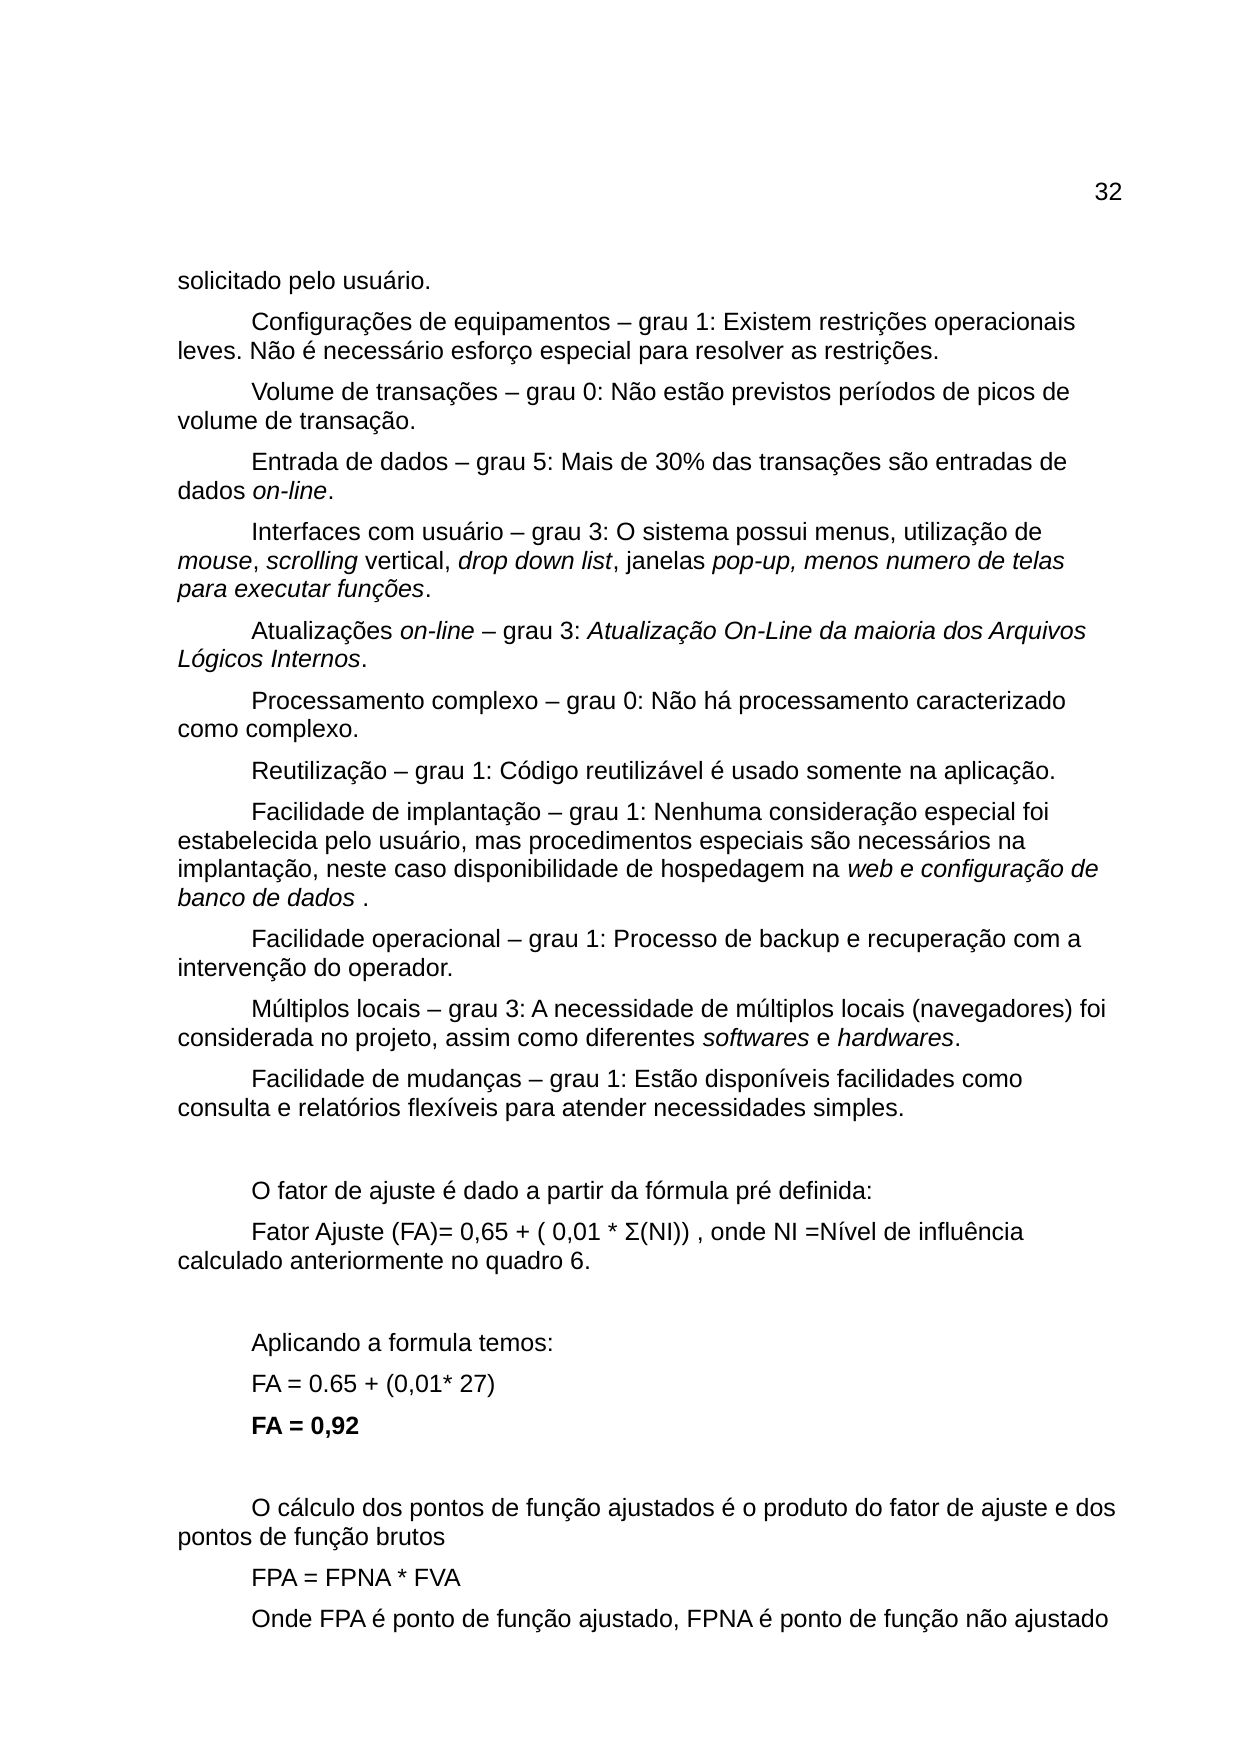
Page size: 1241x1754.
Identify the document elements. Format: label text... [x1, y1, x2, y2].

text Facilidade de implantação – grau 1: Nenhuma consideração especial foi estabelecida pelo usuário, mas procedimentos especiais são necessários na implantação, neste caso disponibilidade de hospedagem na web e configuração de banco de dados . [177, 797, 1122, 912]
text FA = 0.65 + (0,01* 27) [177, 1369, 1122, 1398]
text Fator Ajuste (FA)= 0,65 + ( 0,01 * Σ(NI)) , onde NI =Nível de influência calculado anteriormente no quadro 6. [177, 1217, 1122, 1274]
text Reutilização – grau 1: Código reutilizável é usado somente na aplicação. [177, 756, 1122, 784]
text Volume de transações – grau 0: Não estão previstos períodos de picos de volume de transação. [177, 377, 1122, 434]
text Múltiplos locais – grau 3: A necessidade de múltiplos locais (navegadores) foi considerada no projeto, assim como diferentes softwares e hardwares. [177, 994, 1122, 1052]
text solicitado pelo usuário. [177, 266, 1122, 294]
text FPA = FPNA * FVA [177, 1563, 1122, 1592]
text Aplicando a formula temos: [177, 1328, 1122, 1357]
text O cálculo dos pontos de função ajustados é o produto do fator de ajuste e dos pontos de função brutos [177, 1493, 1122, 1551]
text Interfaces com usuário – grau 3: O sistema possui menus, utilização de mouse, scrolling vertical, drop down list, janelas pop-up, menos numero de telas para executar funções. [177, 517, 1122, 603]
text Atualizações on-line – grau 3: Atualização On-Line da maioria dos Arquivos Lógicos Internos. [177, 616, 1122, 673]
text FA = 0,92 [177, 1411, 1122, 1439]
text Onde FPA é ponto de função ajustado, FPNA é ponto de função não ajustado [177, 1604, 1122, 1633]
text Entrada de dados – grau 5: Mais de 30% das transações são entradas de dados on-line. [177, 447, 1122, 504]
text Facilidade de mudanças – grau 1: Estão disponíveis facilidades como consulta e relatórios flexíveis para atender necessidades simples. [177, 1064, 1122, 1122]
text Facilidade operacional – grau 1: Processo de backup e recuperação com a intervenção do operador. [177, 924, 1122, 982]
text Processamento complexo – grau 0: Não há processamento caracterizado como complexo. [177, 686, 1122, 743]
text O fator de ajuste é dado a partir da fórmula pré definida: [177, 1176, 1122, 1204]
text Configurações de equipamentos – grau 1: Existem restrições operacionais leves. Não é necessário esforço especial para resolver as restrições. [177, 307, 1122, 364]
